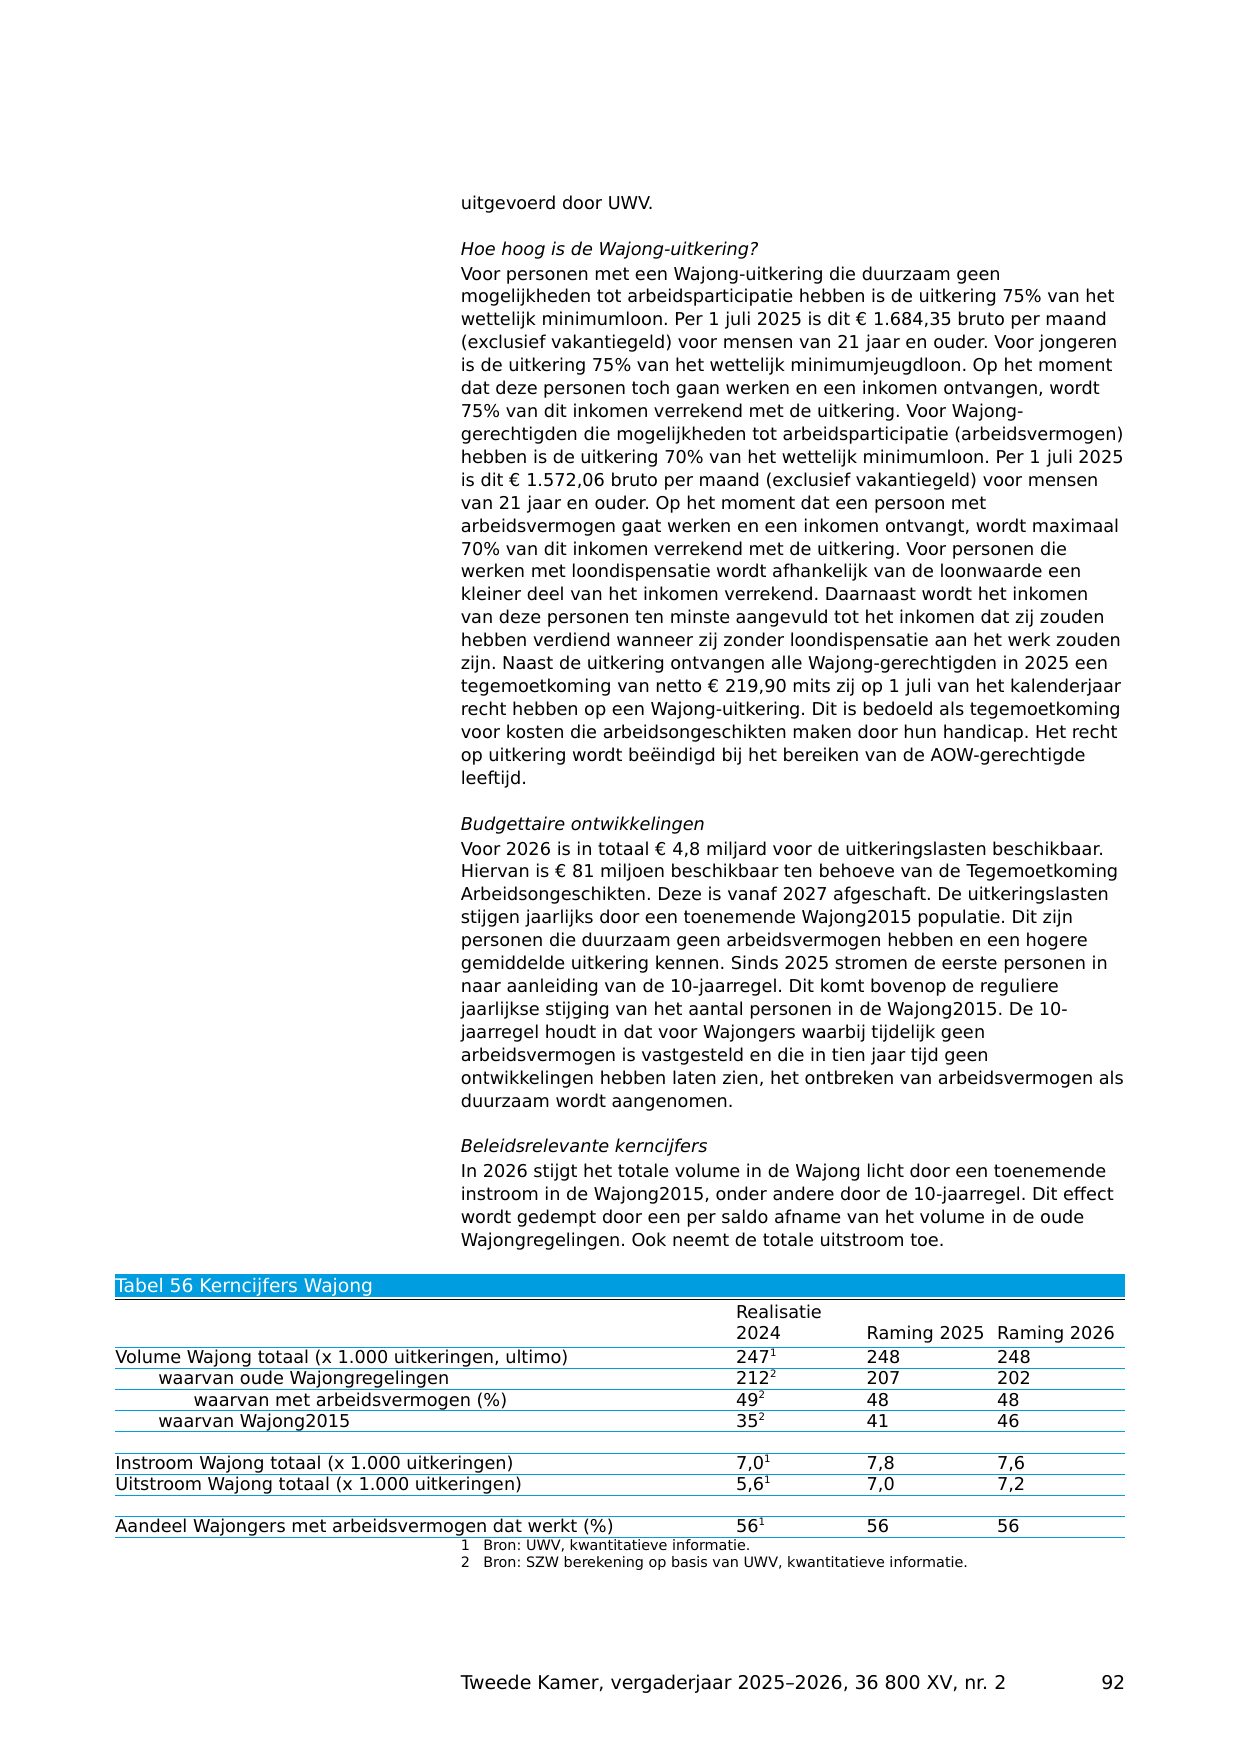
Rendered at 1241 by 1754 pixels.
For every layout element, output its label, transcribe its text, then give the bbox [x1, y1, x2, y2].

table_cell [733, 1432, 863, 1452]
text Beleidsrelevante kerncijfers [461, 1134, 1125, 1157]
table_cell Aandeel Wajongers met arbeidsvermogen dat werkt (%) [115, 1517, 733, 1537]
table_cell [115, 1432, 733, 1452]
table_cell waarvan oude Wajongregelingen [155, 1369, 733, 1389]
table_cell 5,61 [733, 1475, 863, 1495]
table_cell 7,8 [864, 1454, 994, 1473]
table_cell 352 [733, 1411, 863, 1431]
table_cell Volume Wajong totaal (x 1.000 uitkeringen, ultimo) [115, 1348, 733, 1368]
table_cell waarvan met arbeidsvermogen (%) [190, 1390, 733, 1410]
text Hoe hoog is de Wajong-uitkering? [461, 237, 1125, 259]
table_cell 41 [864, 1411, 994, 1431]
table_cell [864, 1496, 994, 1516]
text Voor 2026 is in totaal € 4,8 miljard voor de uitkeringslasten beschikbaar. Hiervan is € 81 miljoen beschikbaar ten behoeve van de Tegemoetkoming Arbeidsongeschikten. Deze is vanaf 2027 afgeschaft. De uitkeringslasten stijgen jaarlijks door een toenemende Wajong2015 populatie. Dit zijn personen die duurzaam geen arbeidsvermogen hebben en een hogere gemiddelde uitkering kennen. Sinds 2025 stromen de eerste personen in naar aanleiding van de 10-jaarregel. Dit komt bovenop de reguliere jaarlijkse stijging van het aantal personen in de Wajong2015. De 10-jaarregel houdt in dat voor Wajongers waarbij tijdelijk geen arbeidsvermogen is vastgesteld en die in tien jaar tijd geen ontwikkelingen hebben laten zien, het ontbreken van arbeidsvermogen als duurzaam wordt aangenomen. [461, 837, 1125, 1112]
table_cell 492 [733, 1390, 863, 1410]
table_cell [115, 1369, 155, 1389]
table_cell Raming 2026 [994, 1300, 1125, 1347]
table_cell 46 [994, 1411, 1125, 1431]
table_cell [115, 1411, 155, 1431]
table_cell 48 [994, 1390, 1125, 1410]
table_cell [994, 1432, 1125, 1452]
table_cell 7,2 [994, 1475, 1125, 1495]
table_cell [115, 1390, 155, 1410]
table_cell 202 [994, 1369, 1125, 1389]
table_cell 56 [864, 1517, 994, 1537]
table_cell [994, 1496, 1125, 1516]
table_cell Instroom Wajong totaal (x 1.000 uitkeringen) [115, 1454, 733, 1473]
table_cell 561 [733, 1517, 863, 1537]
table_cell 248 [994, 1348, 1125, 1368]
list Bron: SZW berekening op basis van UWV, kwantitatieve informatie. [461, 1554, 1125, 1571]
table_cell 248 [864, 1348, 994, 1368]
table_cell Uitstroom Wajong totaal (x 1.000 uitkeringen) [115, 1475, 733, 1495]
table_cell 207 [864, 1369, 994, 1389]
table_cell 7,01 [733, 1454, 863, 1473]
table_cell 7,0 [864, 1475, 994, 1495]
table_cell Realisatie 2024 [733, 1300, 863, 1347]
table_cell 2122 [733, 1369, 863, 1389]
table_cell [155, 1390, 190, 1410]
list Bron: UWV, kwantitatieve informatie. [461, 1538, 1125, 1554]
text uitgevoerd door UWV. [461, 191, 1125, 214]
table_cell Raming 2025 [864, 1300, 994, 1347]
table_cell [733, 1496, 863, 1516]
text In 2026 stijgt het totale volume in de Wajong licht door een toenemende instroom in de Wajong2015, onder andere door de 10-jaarregel. Dit effect wordt gedempt door een per saldo afname van het volume in de oude Wajongregelingen. Ook neemt de totale uitstroom toe. [461, 1159, 1125, 1251]
text Voor personen met een Wajong-uitkering die duurzaam geen mogelijkheden tot arbeidsparticipatie hebben is de uitkering 75% van het wettelijk minimumloon. Per 1 juli 2025 is dit € 1.684,35 bruto per maand (exclusief vakantiegeld) voor mensen van 21 jaar en ouder. Voor jongeren is de uitkering 75% van het wettelijk minimumjeugdloon. Op het moment dat deze personen toch gaan werken en een inkomen ontvangen, wordt 75% van dit inkomen verrekend met de uitkering. Voor Wajong-gerechtigden die mogelijkheden tot arbeidsparticipatie (arbeidsvermogen) hebben is de uitkering 70% van het wettelijk minimumloon. Per 1 juli 2025 is dit € 1.572,06 bruto per maand (exclusief vakantiegeld) voor mensen van 21 jaar en ouder. Op het moment dat een persoon met arbeidsvermogen gaat werken en een inkomen ontvangt, wordt maximaal 70% van dit inkomen verrekend met de uitkering. Voor personen die werken met loondispensatie wordt afhankelijk van de loonwaarde een kleiner deel van het inkomen verrekend. Daarnaast wordt het inkomen van deze personen ten minste aangevuld tot het inkomen dat zij zouden hebben verdiend wanneer zij zonder loondispensatie aan het werk zouden zijn. Naast de uitkering ontvangen alle Wajong-gerechtigden in 2025 een tegemoetkoming van netto € 219,90 mits zij op 1 juli van het kalenderjaar recht hebben op een Wajong-uitkering. Dit is bedoeld als tegemoetkoming voor kosten die arbeidsongeschikten maken door hun handicap. Het recht op uitkering wordt beëindigd bij het bereiken van de AOW-gerechtigde leeftijd. [461, 262, 1125, 789]
table_cell waarvan Wajong2015 [155, 1411, 733, 1431]
table_cell [115, 1496, 733, 1516]
table_cell 2471 [733, 1348, 863, 1368]
text Budgettaire ontwikkelingen [461, 812, 1125, 834]
table_cell 7,6 [994, 1454, 1125, 1473]
table_cell 56 [994, 1517, 1125, 1537]
table_cell [115, 1300, 733, 1347]
table_cell [864, 1432, 994, 1452]
table_cell 48 [864, 1390, 994, 1410]
